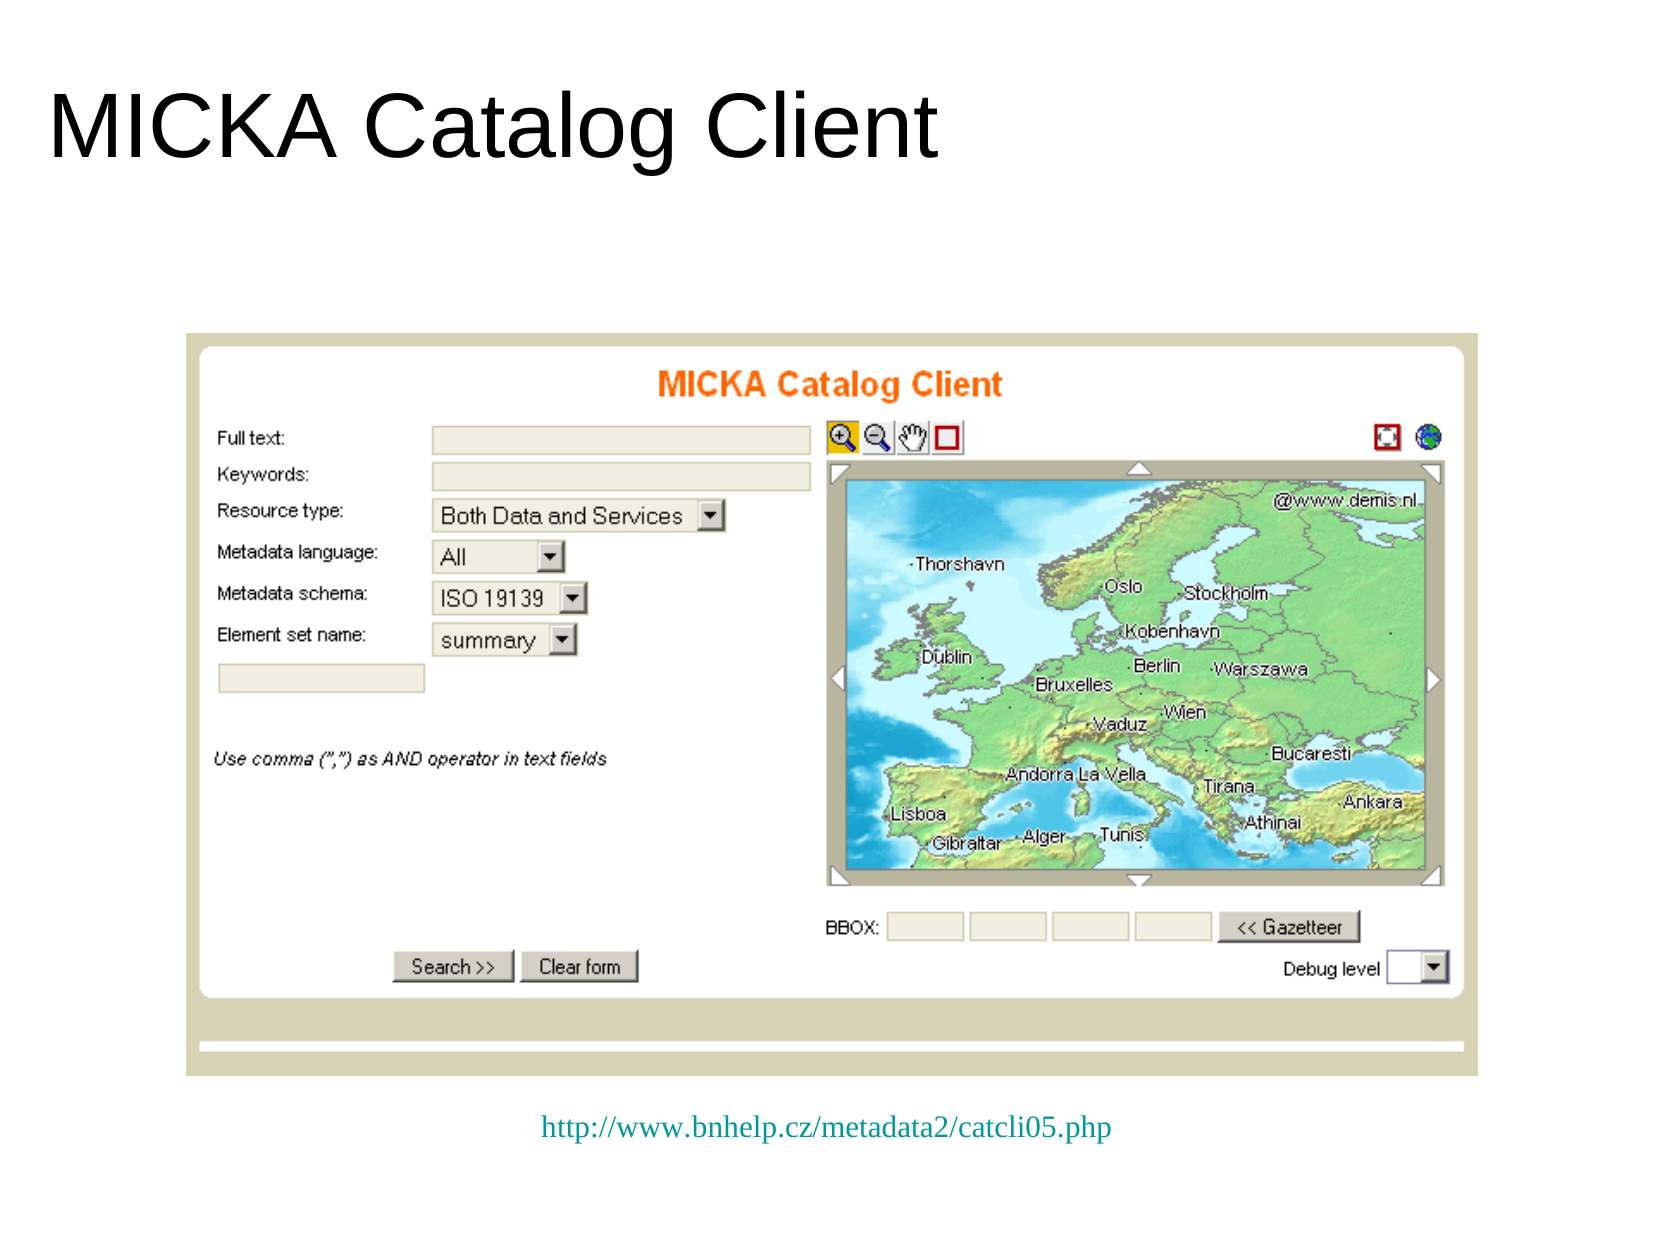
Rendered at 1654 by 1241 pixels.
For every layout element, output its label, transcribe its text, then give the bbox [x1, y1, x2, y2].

text_box http://www.bnhelp.cz/metadata2/catcli05.php [0, 1101, 1654, 1152]
picture [186, 333, 1478, 1076]
title MICKA Catalog Client [32, 34, 1361, 217]
